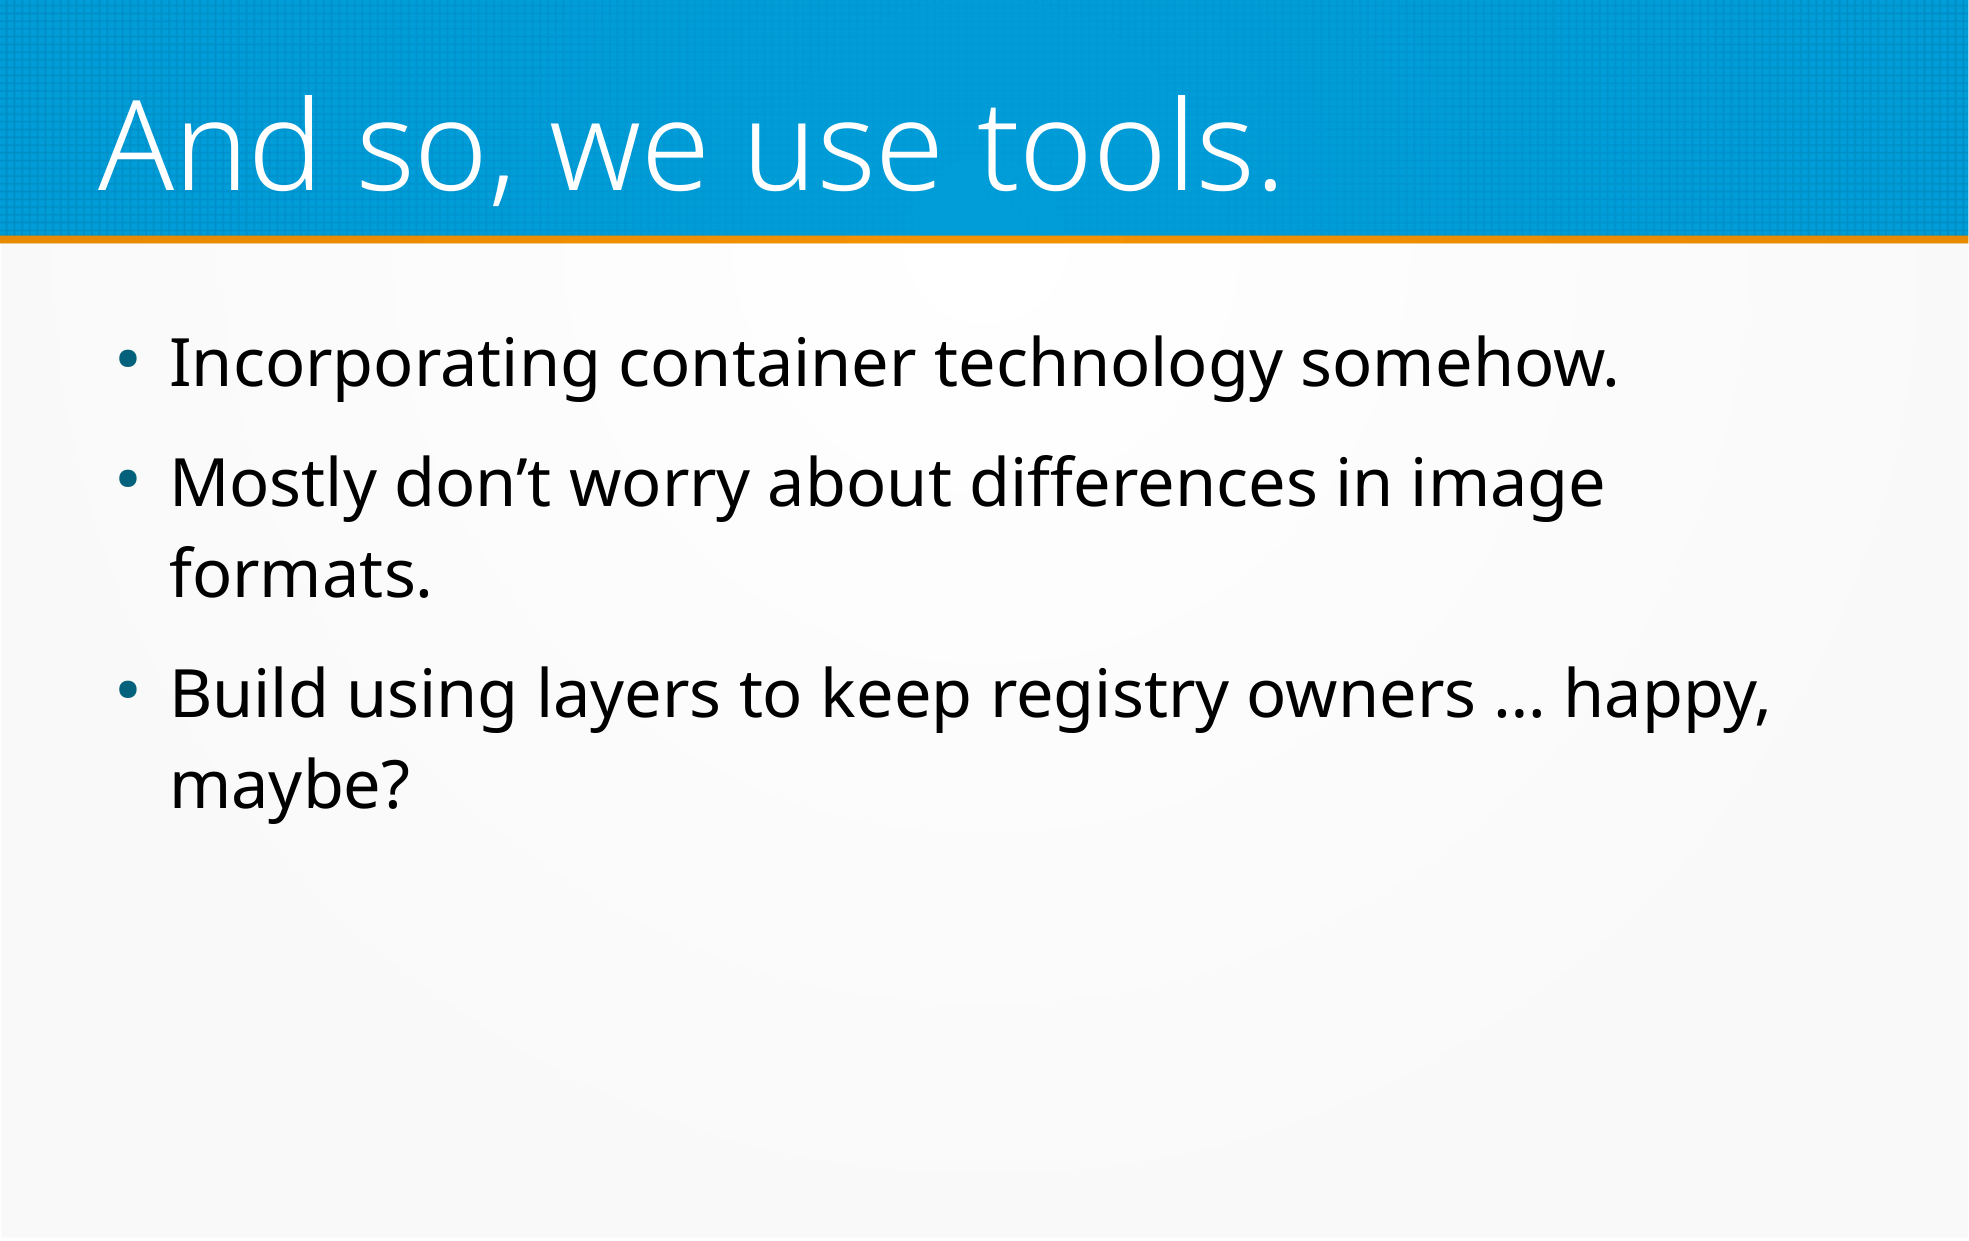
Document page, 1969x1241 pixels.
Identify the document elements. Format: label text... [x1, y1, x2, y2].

picture [0, 236, 1969, 1241]
title And so, we use tools. [98, 19, 1870, 227]
list Incorporating container technology somehow. Mostly don’t worry about differences in image formats. Build using layers to keep registry owners … happy, maybe? [98, 315, 1861, 1081]
